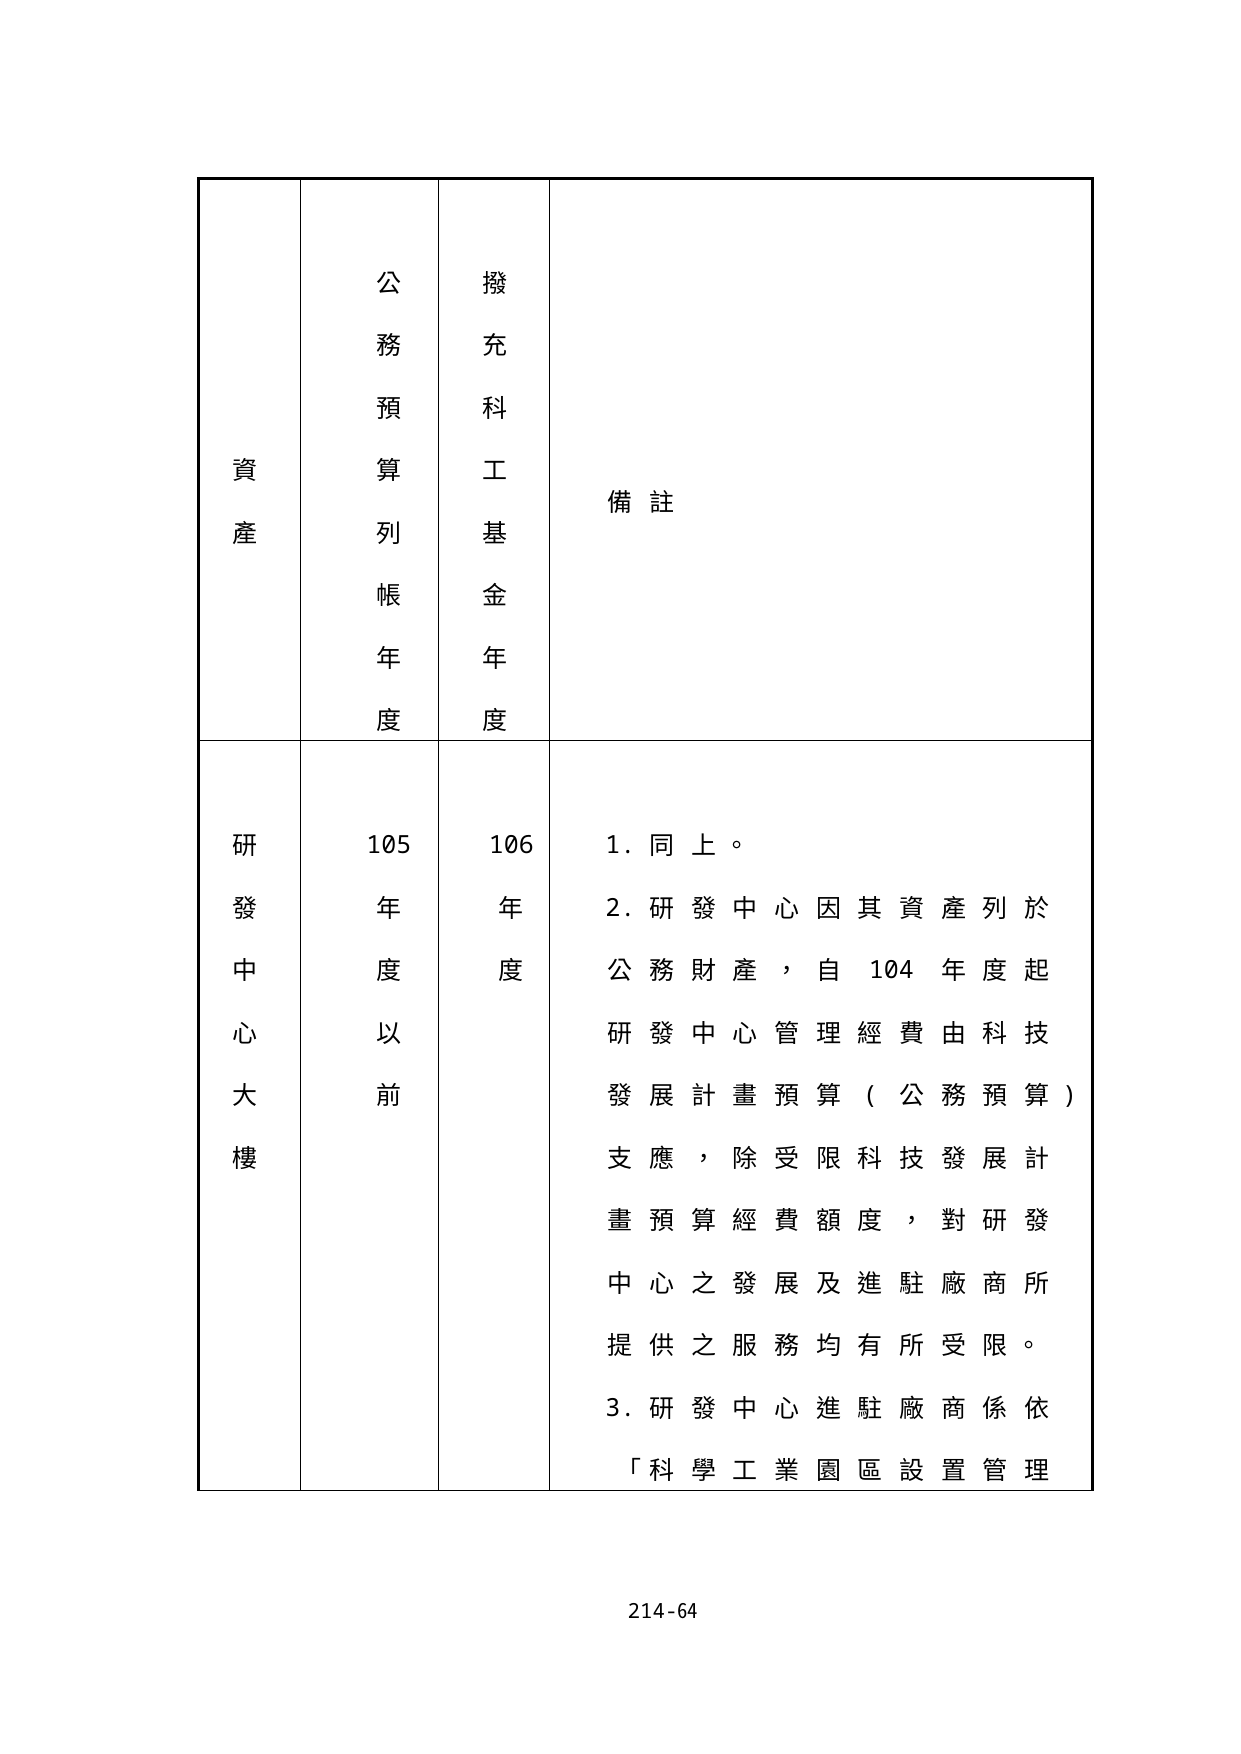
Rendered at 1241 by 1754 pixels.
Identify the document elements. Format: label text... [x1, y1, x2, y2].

table_cell 105年度 以前 [301, 741, 438, 1490]
table_cell 1.同上。 2.研發中心因其資產列於公務財產，自104年度起研發中心管理經費由科技發展計畫預算(公務預算)支應，除受限科技發展計畫預算經費額度，對研發中心之發展及進駐廠商所提供之服務均有所受限。 3.研發中心進駐廠商係依「科學工業園區設置管理 [550, 741, 1091, 1490]
table_cell 106 年度 [439, 741, 549, 1490]
table_header 公務預算列帳年度 [301, 180, 438, 740]
table_cell 研發中心大樓 [200, 741, 300, 1490]
table_header 備註 [550, 180, 1091, 740]
table_header 資產 [200, 180, 300, 740]
table_header 撥充科工基金年度 [439, 180, 549, 740]
